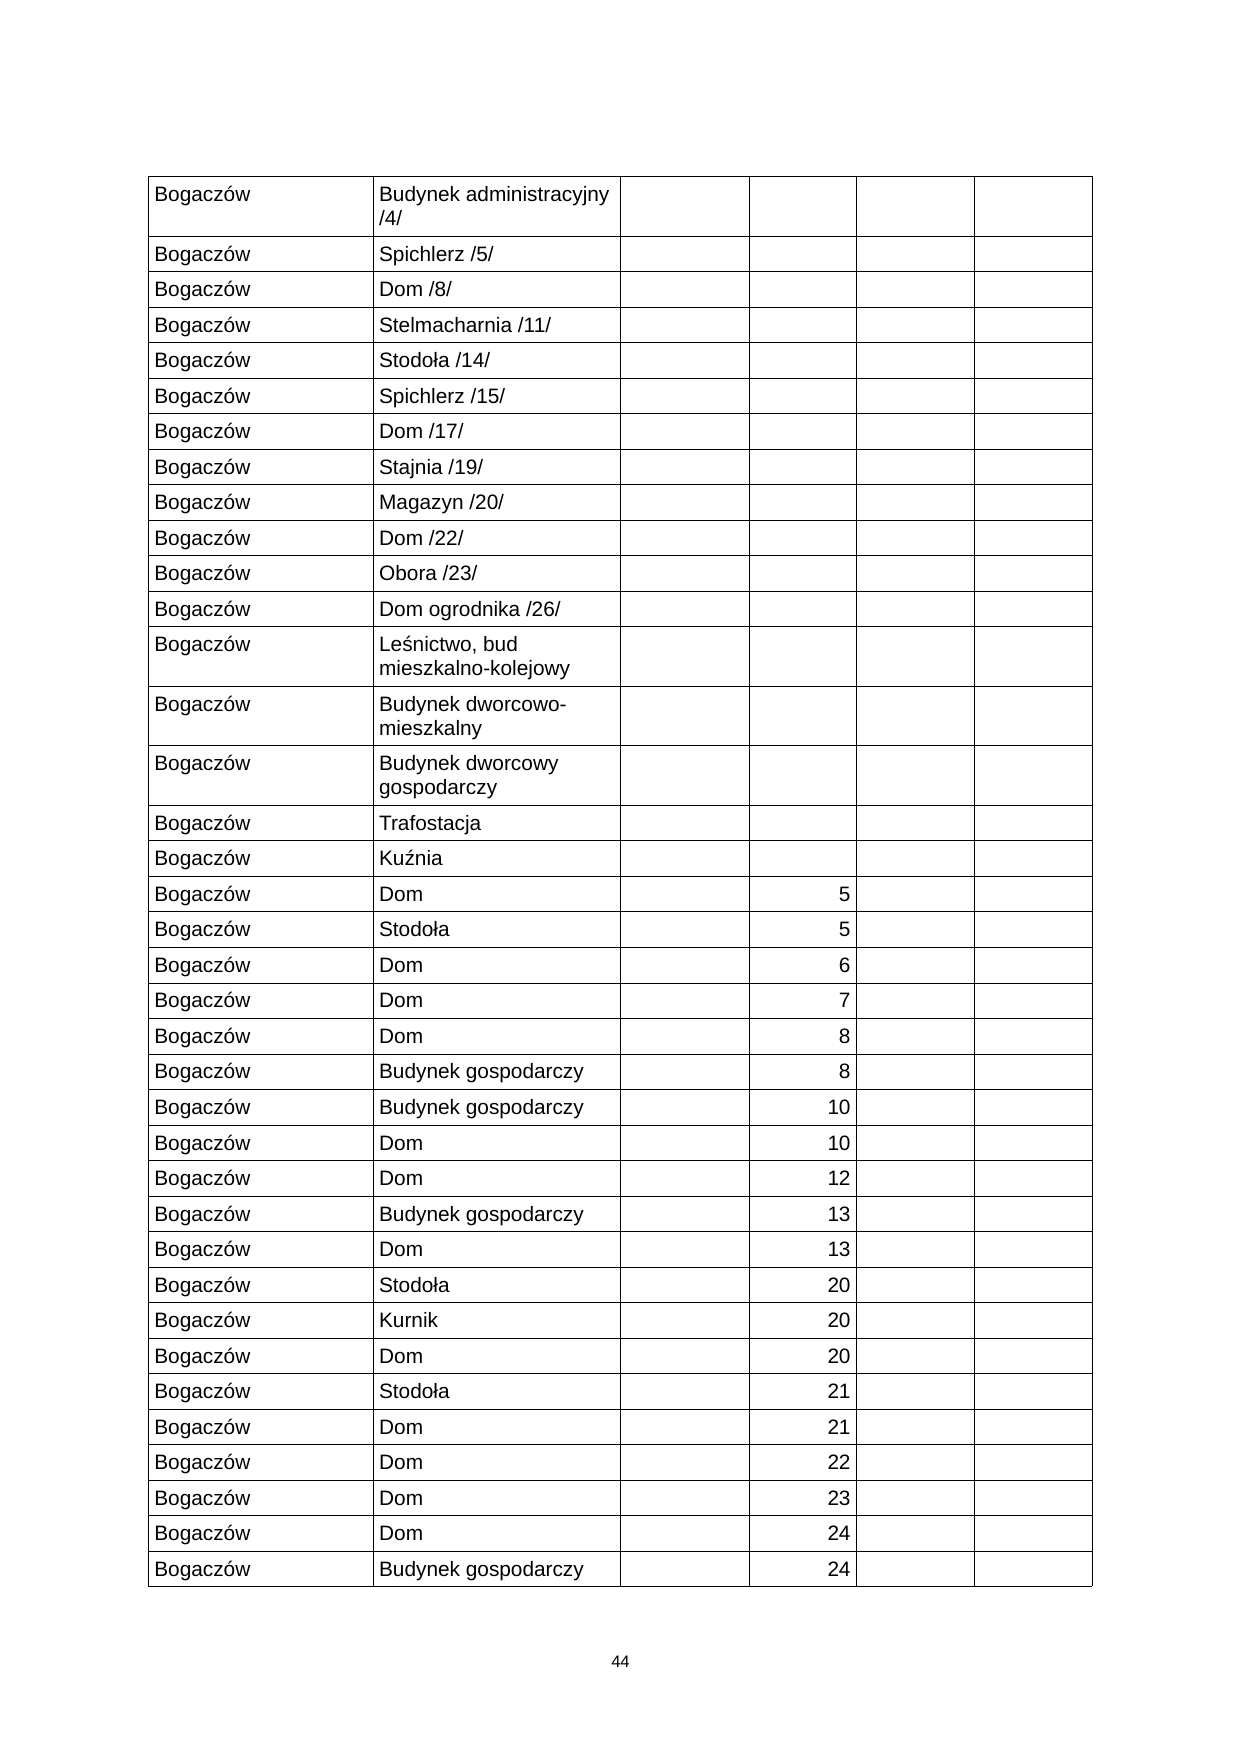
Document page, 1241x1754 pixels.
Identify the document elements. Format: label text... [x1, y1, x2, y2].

table_cell [750, 806, 856, 840]
table_cell [975, 379, 1092, 413]
table_cell [621, 1410, 749, 1444]
table_cell [857, 1445, 974, 1480]
table_cell [975, 1090, 1092, 1124]
table_cell [621, 1303, 749, 1338]
table_cell [621, 746, 749, 805]
table_cell [975, 1197, 1092, 1231]
table_cell Dom [374, 984, 620, 1018]
table_cell [857, 687, 974, 745]
table_cell [975, 1161, 1092, 1196]
table_cell [621, 912, 749, 947]
table_cell [857, 521, 974, 555]
table_cell [621, 1481, 749, 1515]
table_cell [975, 984, 1092, 1018]
table_cell [750, 592, 856, 626]
table_cell [857, 485, 974, 520]
table_cell [857, 1055, 974, 1089]
table_cell [750, 177, 856, 236]
table_cell [857, 1197, 974, 1231]
table_cell [975, 237, 1092, 271]
table_cell [621, 1126, 749, 1160]
table_cell Trafostacja [374, 806, 620, 840]
table_cell Magazyn /20/ [374, 485, 620, 520]
table_cell [857, 237, 974, 271]
table_cell [857, 1161, 974, 1196]
table_cell Kurnik [374, 1303, 620, 1338]
table_cell [857, 379, 974, 413]
table_cell [857, 308, 974, 342]
table_cell [857, 1019, 974, 1053]
table_cell Dom [374, 1161, 620, 1196]
table_cell [975, 841, 1092, 876]
table_cell [621, 877, 749, 911]
table_cell [857, 272, 974, 307]
table_cell Dom /8/ [374, 272, 620, 307]
table_cell [975, 1339, 1092, 1373]
table_cell Bogaczów [149, 272, 373, 307]
table_cell [975, 177, 1092, 236]
table_cell Kuźnia [374, 841, 620, 876]
table_cell [975, 308, 1092, 342]
table_cell Budynek gospodarczy [374, 1055, 620, 1089]
table_cell [857, 592, 974, 626]
table_cell [750, 627, 856, 686]
table_cell Bogaczów [149, 1055, 373, 1089]
table_cell Bogaczów [149, 1410, 373, 1444]
table_cell Bogaczów [149, 521, 373, 555]
table_cell [621, 1339, 749, 1373]
table_cell Dom [374, 877, 620, 911]
table_cell [621, 237, 749, 271]
table_cell [750, 450, 856, 484]
table_cell [621, 556, 749, 591]
table_cell Bogaczów [149, 1339, 373, 1373]
table_cell [975, 343, 1092, 378]
table_cell [975, 521, 1092, 555]
table_cell 13 [750, 1197, 856, 1231]
table_cell Bogaczów [149, 841, 373, 876]
table_cell Bogaczów [149, 1197, 373, 1231]
table_cell [975, 272, 1092, 307]
table_cell [857, 841, 974, 876]
table_cell Bogaczów [149, 627, 373, 686]
table_cell [621, 1374, 749, 1409]
table_cell [621, 948, 749, 982]
table_cell [857, 343, 974, 378]
table_cell Spichlerz /5/ [374, 237, 620, 271]
table_cell [857, 627, 974, 686]
table_cell Bogaczów [149, 177, 373, 236]
table_cell [621, 485, 749, 520]
table_cell Bogaczów [149, 1445, 373, 1480]
table_cell Bogaczów [149, 1019, 373, 1053]
table_cell Stodoła [374, 1268, 620, 1302]
table_cell 21 [750, 1374, 856, 1409]
table_cell Dom [374, 1339, 620, 1373]
table_cell [975, 1410, 1092, 1444]
table_cell [621, 592, 749, 626]
table_cell [857, 1126, 974, 1160]
table_cell [750, 343, 856, 378]
table_cell [750, 556, 856, 591]
table_cell [857, 1232, 974, 1267]
table_cell Bogaczów [149, 877, 373, 911]
table_cell [750, 485, 856, 520]
table_cell Bogaczów [149, 687, 373, 745]
table_cell Budynek administracyjny /4/ [374, 177, 620, 236]
table_cell [750, 521, 856, 555]
table_cell [621, 1090, 749, 1124]
table_cell [621, 1552, 749, 1586]
table_cell Obora /23/ [374, 556, 620, 591]
table_cell [750, 414, 856, 449]
table_cell [857, 1374, 974, 1409]
table_cell [857, 450, 974, 484]
table_cell [621, 272, 749, 307]
table_cell Dom [374, 1126, 620, 1160]
table_cell Bogaczów [149, 912, 373, 947]
table_cell [621, 1445, 749, 1480]
table_cell Bogaczów [149, 1552, 373, 1586]
table_cell [750, 841, 856, 876]
table_cell Bogaczów [149, 1303, 373, 1338]
table_cell Bogaczów [149, 1126, 373, 1160]
table_cell [975, 806, 1092, 840]
table_cell [621, 379, 749, 413]
table_cell [750, 379, 856, 413]
table_cell Bogaczów [149, 556, 373, 591]
table_cell [621, 1161, 749, 1196]
table_cell [621, 1268, 749, 1302]
table_cell [975, 627, 1092, 686]
table_cell Dom /17/ [374, 414, 620, 449]
table_cell Budynek dworcowo-mieszkalny [374, 687, 620, 745]
table_cell [857, 556, 974, 591]
table_cell [621, 414, 749, 449]
table_cell [975, 1374, 1092, 1409]
table_cell Stodoła [374, 1374, 620, 1409]
table_cell 24 [750, 1552, 856, 1586]
table_cell 10 [750, 1126, 856, 1160]
table_cell [975, 1552, 1092, 1586]
table_cell [975, 746, 1092, 805]
table_cell [621, 1019, 749, 1053]
table_cell [621, 841, 749, 876]
table_cell Bogaczów [149, 984, 373, 1018]
table_cell Budynek gospodarczy [374, 1197, 620, 1231]
table_cell [750, 687, 856, 745]
table_cell Bogaczów [149, 450, 373, 484]
table_cell [857, 806, 974, 840]
table_cell Bogaczów [149, 1374, 373, 1409]
table_cell Spichlerz /15/ [374, 379, 620, 413]
table_cell [621, 806, 749, 840]
table_cell Bogaczów [149, 343, 373, 378]
table_cell [857, 1410, 974, 1444]
table_cell [975, 556, 1092, 591]
table_cell [975, 485, 1092, 520]
table_cell Dom [374, 1410, 620, 1444]
table_cell Dom [374, 1019, 620, 1053]
table_cell Bogaczów [149, 1481, 373, 1515]
table_cell [975, 1303, 1092, 1338]
table_cell 10 [750, 1090, 856, 1124]
table_cell [621, 984, 749, 1018]
table_cell [975, 592, 1092, 626]
table_cell [857, 414, 974, 449]
table_cell Dom [374, 948, 620, 982]
table_cell Dom [374, 1481, 620, 1515]
table_cell 22 [750, 1445, 856, 1480]
table_cell 20 [750, 1339, 856, 1373]
table_cell 20 [750, 1303, 856, 1338]
table_cell Bogaczów [149, 237, 373, 271]
table_cell Bogaczów [149, 592, 373, 626]
table_cell 12 [750, 1161, 856, 1196]
table_cell Budynek gospodarczy [374, 1090, 620, 1124]
table_cell [857, 1090, 974, 1124]
table_cell Stodoła /14/ [374, 343, 620, 378]
table_cell [975, 414, 1092, 449]
table_cell 13 [750, 1232, 856, 1267]
table_cell [621, 1055, 749, 1089]
table_cell 6 [750, 948, 856, 982]
table_cell [857, 177, 974, 236]
table_cell [857, 948, 974, 982]
table_cell Leśnictwo, bud mieszkalno-kolejowy [374, 627, 620, 686]
table_cell 5 [750, 877, 856, 911]
table_cell Dom [374, 1516, 620, 1551]
table_cell [975, 450, 1092, 484]
table_cell Bogaczów [149, 746, 373, 805]
table_cell [750, 237, 856, 271]
table_cell Bogaczów [149, 806, 373, 840]
table_cell Budynek dworcowy gospodarczy [374, 746, 620, 805]
table_cell [975, 948, 1092, 982]
table_cell [975, 877, 1092, 911]
table_cell Budynek gospodarczy [374, 1552, 620, 1586]
table_cell 5 [750, 912, 856, 947]
table_cell [857, 1268, 974, 1302]
table_cell [621, 450, 749, 484]
table_cell [975, 1055, 1092, 1089]
table_cell Bogaczów [149, 308, 373, 342]
table_cell [857, 746, 974, 805]
table_cell [857, 1516, 974, 1551]
table_cell [975, 912, 1092, 947]
table_cell [857, 1481, 974, 1515]
table_cell [621, 1516, 749, 1551]
table_cell Dom /22/ [374, 521, 620, 555]
table_cell 21 [750, 1410, 856, 1444]
table_cell Bogaczów [149, 379, 373, 413]
table_cell Bogaczów [149, 1516, 373, 1551]
table_cell [857, 877, 974, 911]
table_cell 24 [750, 1516, 856, 1551]
table_cell [621, 1197, 749, 1231]
table_cell Dom ogrodnika /26/ [374, 592, 620, 626]
table_cell 7 [750, 984, 856, 1018]
table_cell [621, 343, 749, 378]
table_cell [857, 1339, 974, 1373]
table_cell 23 [750, 1481, 856, 1515]
table_cell [750, 746, 856, 805]
table_cell Bogaczów [149, 414, 373, 449]
table_cell 20 [750, 1268, 856, 1302]
table_cell [975, 687, 1092, 745]
table_cell [621, 687, 749, 745]
table_cell Bogaczów [149, 485, 373, 520]
table_cell Bogaczów [149, 1268, 373, 1302]
table_cell [621, 1232, 749, 1267]
table_cell [857, 1303, 974, 1338]
table_cell [750, 308, 856, 342]
table_cell [975, 1516, 1092, 1551]
table_cell [857, 984, 974, 1018]
table_cell Bogaczów [149, 1090, 373, 1124]
table_cell [621, 308, 749, 342]
table_cell [750, 272, 856, 307]
table_cell Dom [374, 1445, 620, 1480]
table_cell [975, 1019, 1092, 1053]
table_cell [975, 1445, 1092, 1480]
table_cell [621, 627, 749, 686]
table_cell [857, 912, 974, 947]
table_cell 8 [750, 1019, 856, 1053]
table_cell [857, 1552, 974, 1586]
table_cell Bogaczów [149, 1161, 373, 1196]
table_cell 8 [750, 1055, 856, 1089]
table_cell Stodoła [374, 912, 620, 947]
table_cell Stajnia /19/ [374, 450, 620, 484]
table_cell Stelmacharnia /11/ [374, 308, 620, 342]
table_cell Bogaczów [149, 1232, 373, 1267]
table_cell [621, 177, 749, 236]
table_cell Bogaczów [149, 948, 373, 982]
table_cell [975, 1268, 1092, 1302]
table_cell [975, 1126, 1092, 1160]
table_cell Dom [374, 1232, 620, 1267]
table_cell [975, 1232, 1092, 1267]
table_cell [621, 521, 749, 555]
table_cell [975, 1481, 1092, 1515]
